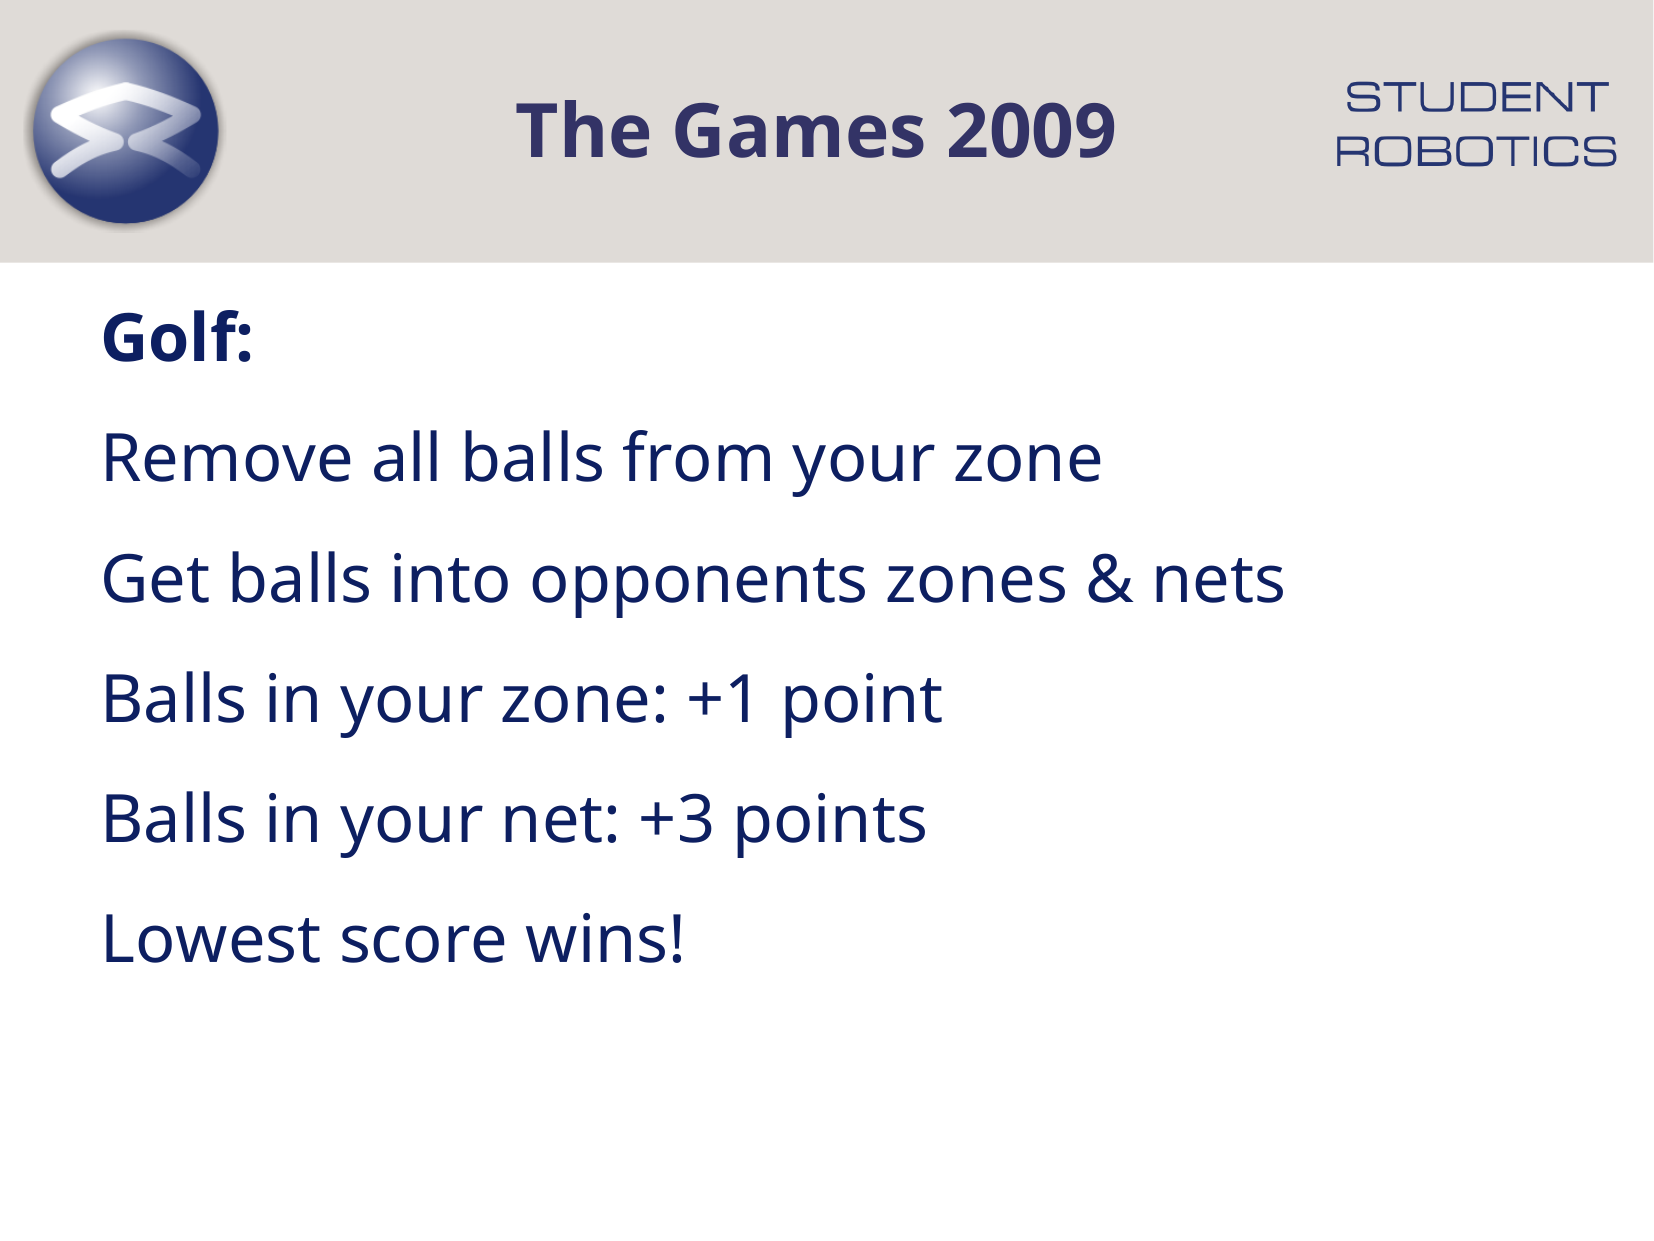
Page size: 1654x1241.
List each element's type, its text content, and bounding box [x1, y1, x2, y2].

picture [9, 19, 245, 245]
list Golf: Remove all balls from your zone Get balls into opponents zones & nets Balls in your zone: +1 point Balls in your net: +3 points Lowest score wins! [82, 290, 1571, 1094]
title The Games 2009 [82, 56, 1571, 250]
picture [1571, 68, 1633, 174]
